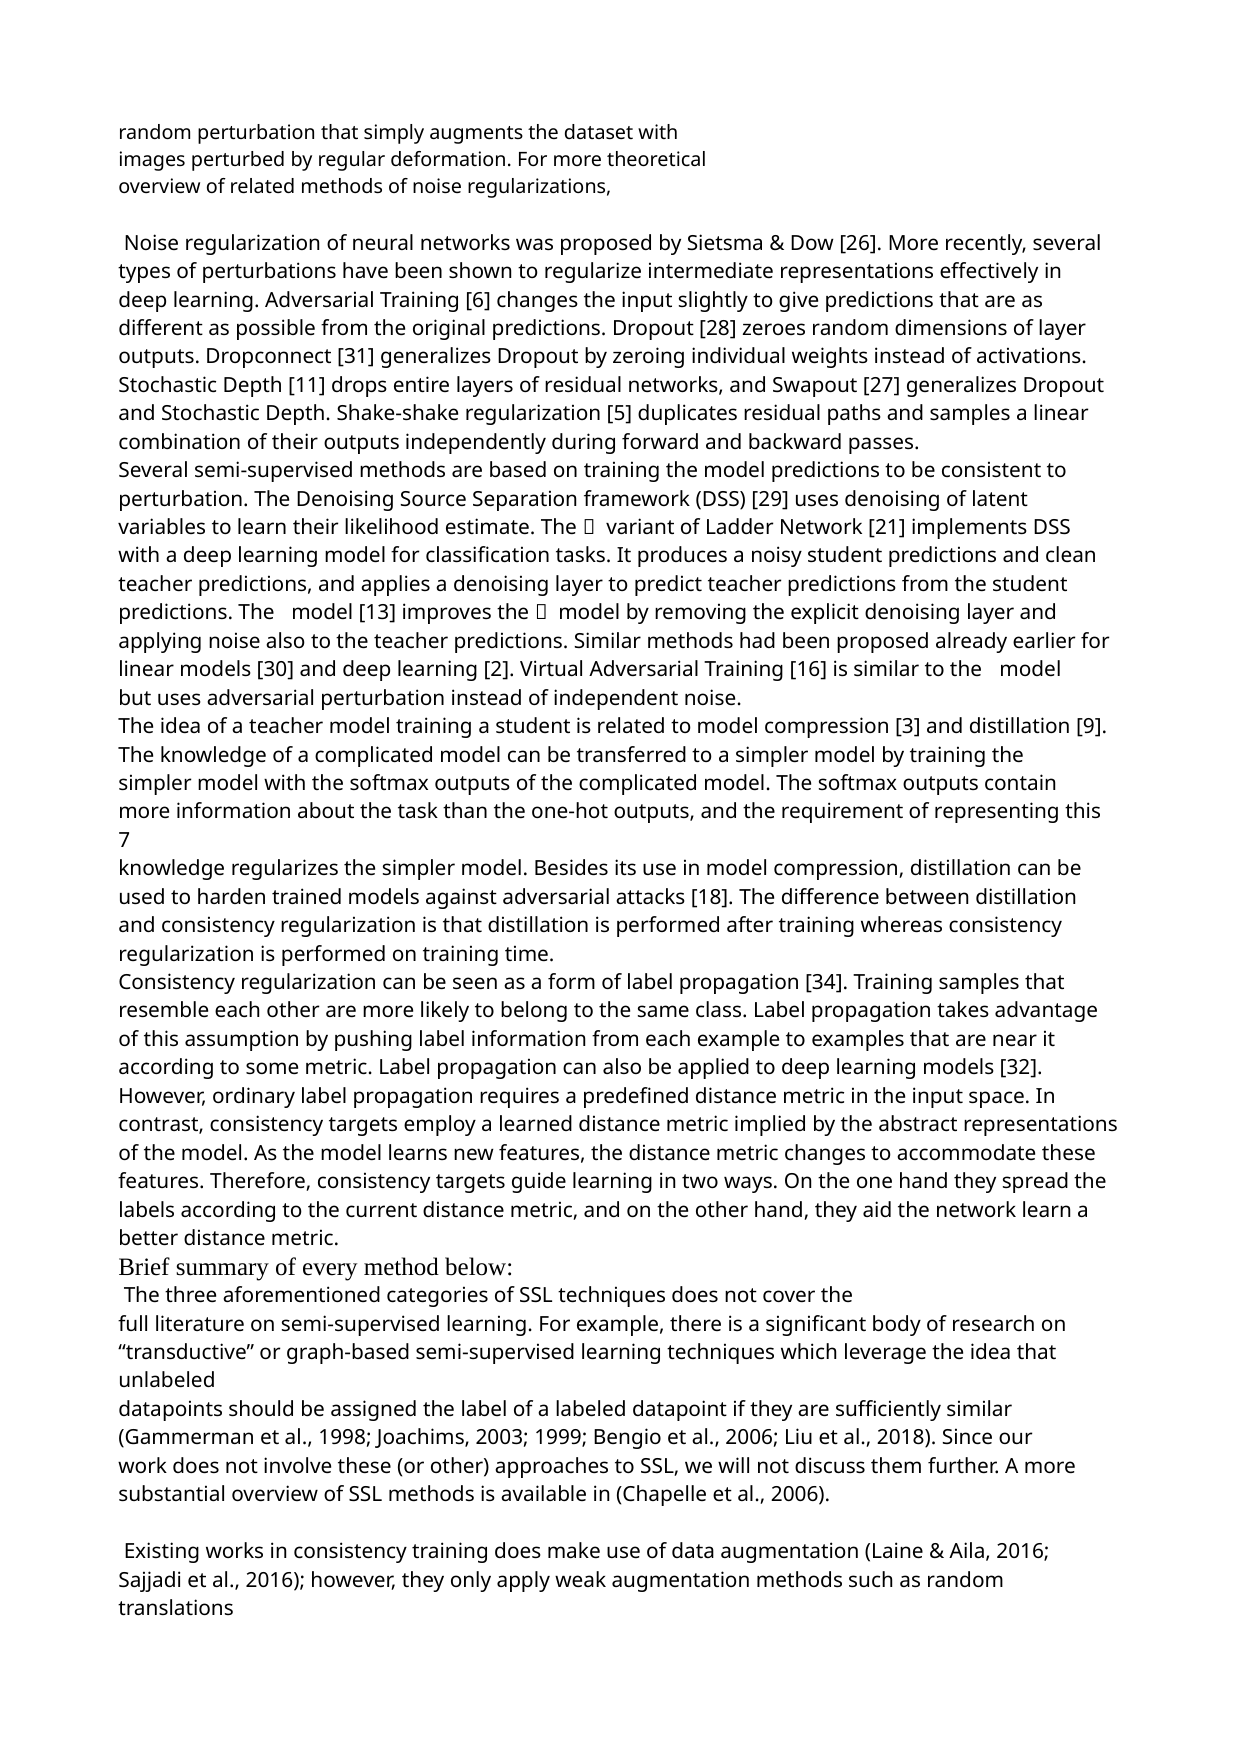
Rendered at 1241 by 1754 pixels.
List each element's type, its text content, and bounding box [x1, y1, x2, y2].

text The knowledge of a complicated model can be transferred to a simpler model by training the [118, 740, 1122, 768]
text work does not involve these (or other) approaches to SSL, we will not discuss them further. A more [118, 1451, 1122, 1479]
text contrast, consistency targets employ a learned distance metric implied by the abstract representations [118, 1109, 1122, 1138]
text labels according to the current distance metric, and on the other hand, they aid the network learn a [118, 1195, 1122, 1223]
text 7 [118, 825, 1122, 853]
text substantial overview of SSL methods is available in (Chapelle et al., 2006). [118, 1479, 1122, 1508]
text datapoints should be assigned the label of a labeled datapoint if they are sufficiently similar [118, 1394, 1122, 1422]
text Noise regularization of neural networks was proposed by Sietsma & Dow [26]. More recently, several [118, 228, 1122, 256]
text according to some metric. Label propagation can also be applied to deep learning models [32]. [118, 1052, 1122, 1081]
text different as possible from the original predictions. Dropout [28] zeroes random dimensions of layer [118, 313, 1122, 342]
text Several semi-supervised methods are based on training the model predictions to be consistent to [118, 455, 1122, 484]
text variables to learn their likelihood estimate. The 􀀀 variant of Ladder Network [21] implements DSS [118, 512, 1122, 541]
text Stochastic Depth [11] drops entire layers of residual networks, and Swapout [27] generalizes Dropout [118, 370, 1122, 398]
text better distance metric. [118, 1223, 1122, 1252]
text random perturbation that simply augments the dataset with [118, 118, 1122, 145]
text full literature on semi-supervised learning. For example, there is a significant body of research on [118, 1309, 1122, 1337]
text outputs. Dropconnect [31] generalizes Dropout by zeroing individual weights instead of activations. [118, 342, 1122, 370]
text used to harden trained models against adversarial attacks [18]. The difference between distillation [118, 882, 1122, 910]
text resemble each other are more likely to belong to the same class. Label propagation takes advantage [118, 996, 1122, 1024]
text The three aforementioned categories of SSL techniques does not cover the [118, 1280, 1122, 1309]
text knowledge regularizes the simpler model. Besides its use in model compression, distillation can be [118, 853, 1122, 882]
text Existing works in consistency training does make use of data augmentation (Laine & Aila, 2016; [118, 1536, 1122, 1565]
text deep learning. Adversarial Training [6] changes the input slightly to give predictions that are as [118, 285, 1122, 313]
text combination of their outputs independently during forward and backward passes. [118, 427, 1122, 455]
text and Stochastic Depth. Shake-shake regularization [5] duplicates residual paths and samples a linear [118, 398, 1122, 427]
text Sajjadi et al., 2016); however, they only apply weak augmentation methods such as random translations [118, 1565, 1122, 1622]
text and consistency regularization is that distillation is performed after training whereas consistency [118, 910, 1122, 939]
text Brief summary of every method below: [118, 1252, 1122, 1280]
text linear models [30] and deep learning [2]. Virtual Adversarial Training [16] is similar to the model [118, 654, 1122, 683]
text teacher predictions, and applies a denoising layer to predict teacher predictions from the student [118, 569, 1122, 597]
text Consistency regularization can be seen as a form of label propagation [34]. Training samples that [118, 967, 1122, 996]
text (Gammerman et al., 1998; Joachims, 2003; 1999; Bengio et al., 2006; Liu et al., 2018). Since our [118, 1422, 1122, 1451]
text However, ordinary label propagation requires a predefined distance metric in the input space. In [118, 1081, 1122, 1109]
text with a deep learning model for classification tasks. It produces a noisy student predictions and clean [118, 541, 1122, 569]
text regularization is performed on training time. [118, 939, 1122, 967]
text types of perturbations have been shown to regularize intermediate representations effectively in [118, 256, 1122, 285]
text of the model. As the model learns new features, the distance metric changes to accommodate these [118, 1138, 1122, 1166]
text overview of related methods of noise regularizations, [118, 172, 1122, 199]
text applying noise also to the teacher predictions. Similar methods had been proposed already earlier for [118, 626, 1122, 654]
text perturbation. The Denoising Source Separation framework (DSS) [29] uses denoising of latent [118, 484, 1122, 512]
text more information about the task than the one-hot outputs, and the requirement of representing this [118, 797, 1122, 825]
text The idea of a teacher model training a student is related to model compression [3] and distillation [9]. [118, 711, 1122, 740]
text “transductive” or graph-based semi-supervised learning techniques which leverage the idea that unlabeled [118, 1337, 1122, 1394]
text images perturbed by regular deformation. For more theoretical [118, 145, 1122, 172]
text simpler model with the softmax outputs of the complicated model. The softmax outputs contain [118, 768, 1122, 797]
text of this assumption by pushing label information from each example to examples that are near it [118, 1024, 1122, 1052]
text predictions. The model [13] improves the 􀀀 model by removing the explicit denoising layer and [118, 597, 1122, 626]
text features. Therefore, consistency targets guide learning in two ways. On the one hand they spread the [118, 1166, 1122, 1195]
text but uses adversarial perturbation instead of independent noise. [118, 683, 1122, 711]
